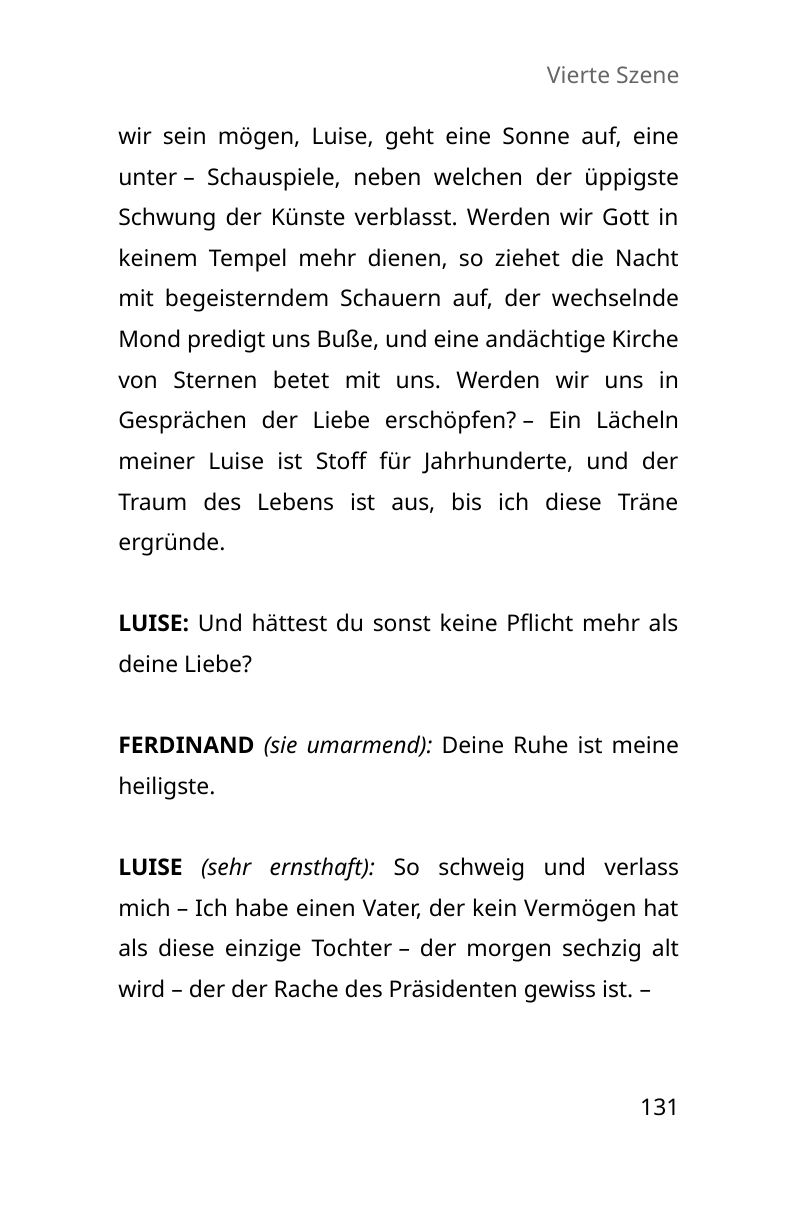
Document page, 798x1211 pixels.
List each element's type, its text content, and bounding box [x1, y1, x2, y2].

text FERDINAND (sie umarmend): Deine Ruhe ist meine heiligste. [118, 700, 679, 801]
text LUISE (sehr ernsthaft): So schweig und verlass mich – Ich habe einen Vater, der kein Vermögen hat als diese einzige Tochter – der morgen sechzig alt wird – der der Rache des Präsidenten gewiss ist. – [118, 822, 679, 1004]
text wir sein mögen, Luise, geht eine Sonne auf, eine unter – Schauspiele, neben welchen der üppigste Schwung der Künste verblasst. Werden wir Gott in keinem Tempel mehr dienen, so ziehet die Nacht mit begeisterndem Schauern auf, der wechselnde Mond predigt uns Buße, und eine andächtige Kirche von Sternen betet mit uns. Werden wir uns in Gesprächen der Liebe erschöpfen? – Ein Lächeln meiner Luise ist Stoff für Jahrhunderte, und der Traum des Lebens ist aus, bis ich diese Träne ergründe. [118, 120, 679, 557]
text LUISE: Und hättest du sonst keine Pflicht mehr als deine Liebe? [118, 578, 679, 679]
